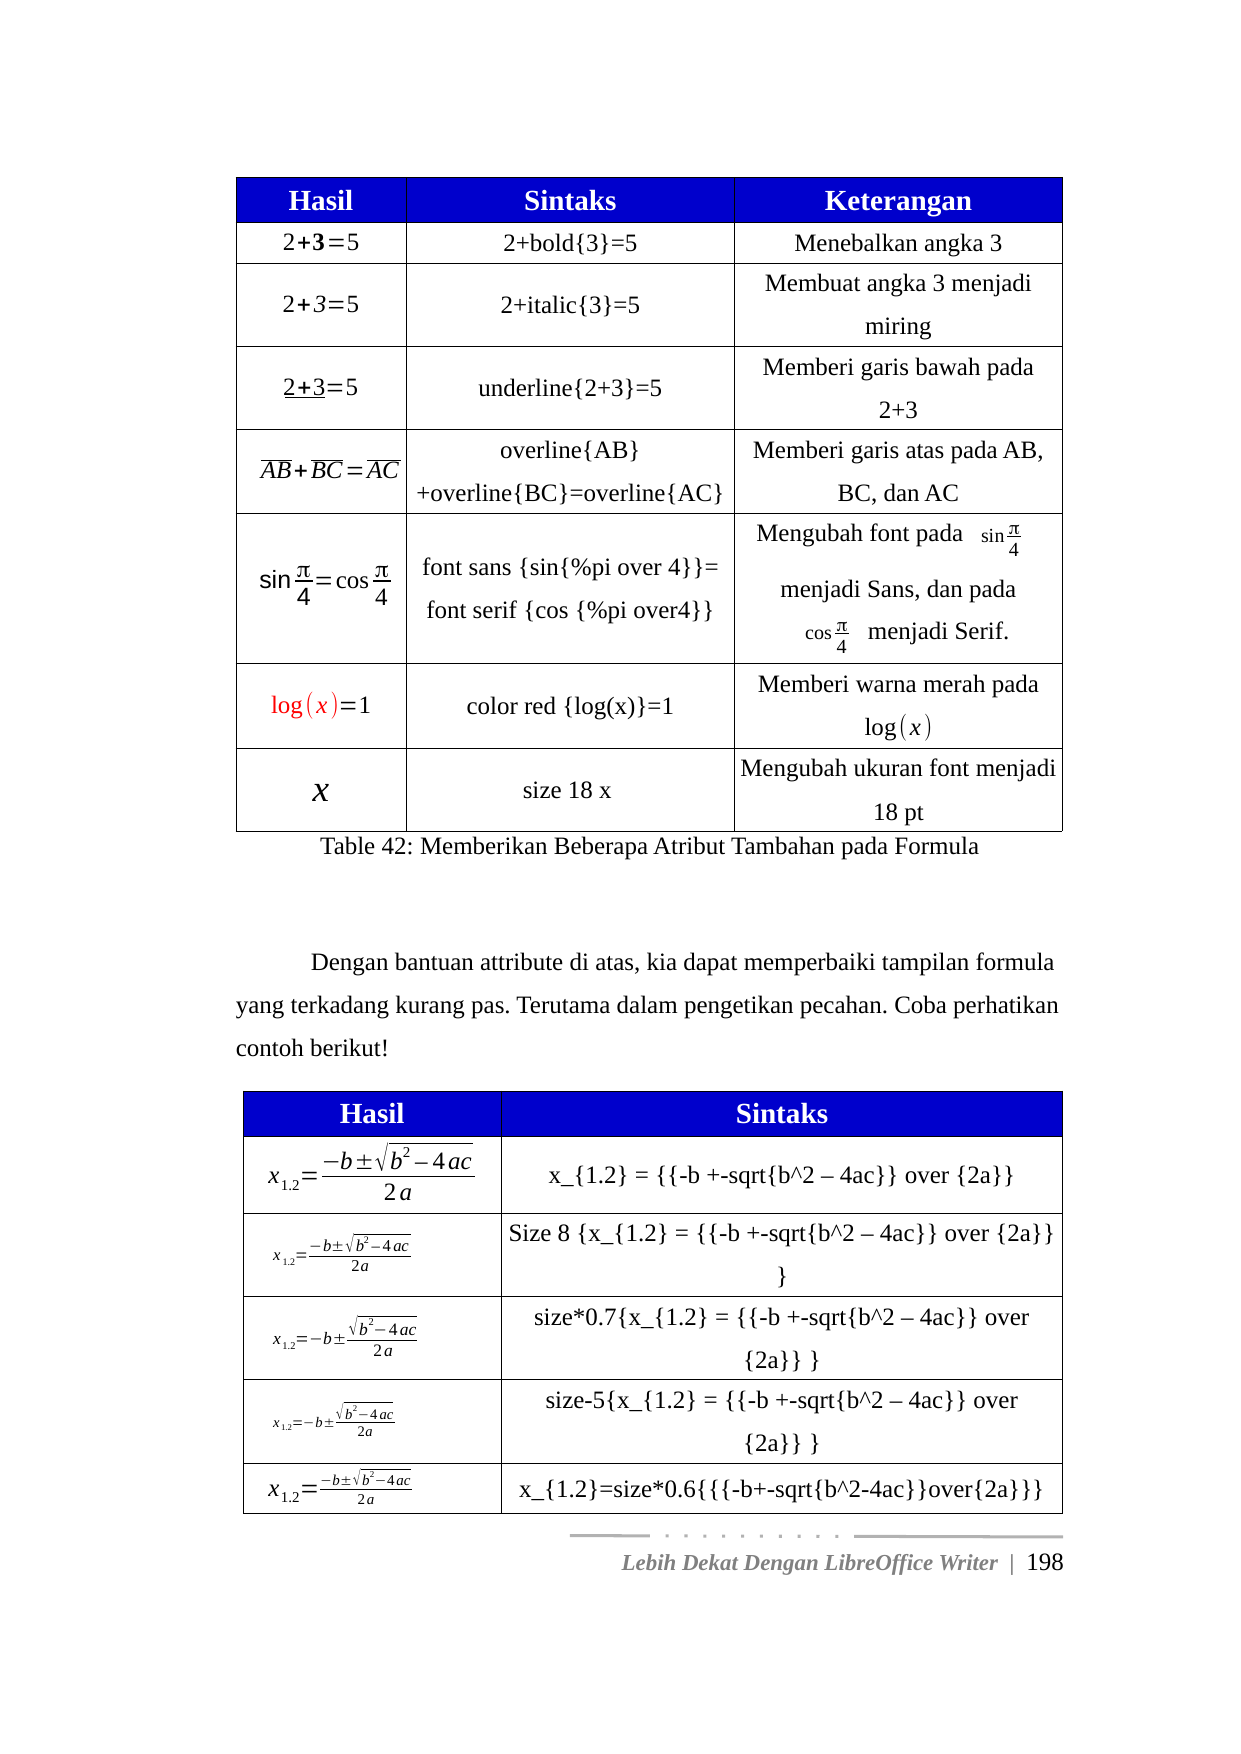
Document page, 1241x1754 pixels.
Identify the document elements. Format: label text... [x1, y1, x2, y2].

table_header Keterangan [735, 178, 1062, 222]
table_cell Membuat angka 3 menjadi miring [735, 264, 1062, 346]
table_cell [237, 664, 406, 748]
text Dengan bantuan attribute di atas, kia dapat memperbaiki tampilan formula yang terkadang kurang pas. Terutama dalam pengetikan pecahan. Coba perhatikan contoh berikut! [236, 947, 1063, 1062]
table_header Sintaks [407, 178, 734, 222]
table_cell size 18 x [407, 749, 734, 831]
table_cell [244, 1464, 501, 1513]
table_cell x_{1.2}=size*0.6{{{-b+-sqrt{b^2-4ac}}over{2a}}} [502, 1464, 1062, 1513]
table_cell Memberi warna merah pada [735, 664, 1062, 748]
table_cell Menebalkan angka 3 [735, 223, 1062, 262]
table_cell x_{1.2} = {{-b +-sqrt{b^2 – 4ac}} over {2a}} [502, 1137, 1062, 1212]
table_cell size*0.7{x_{1.2} = {{-b +-sqrt{b^2 – 4ac}} over {2a}} } [502, 1297, 1062, 1379]
table_cell [244, 1137, 501, 1212]
text Table 42: Memberikan Beberapa Atribut Tambahan pada Formula [236, 831, 1063, 860]
table_header Hasil [244, 1092, 501, 1136]
table_cell Size 8 {x_{1.2} = {{-b +-sqrt{b^2 – 4ac}} over {2a}} } [502, 1214, 1062, 1296]
table_header Sintaks [502, 1092, 1062, 1136]
table_cell font sans {sin{%pi over 4}}= font serif {cos {%pi over4}} [407, 514, 734, 663]
table_cell [237, 264, 406, 346]
table_cell Mengubah font padamenjadi Sans, dan padamenjadi Serif. [735, 514, 1062, 663]
table_cell [237, 749, 406, 831]
table_cell 2+italic{3}=5 [407, 264, 734, 346]
table_cell Memberi garis bawah pada 2+3 [735, 347, 1062, 429]
table_cell underline{2+3}=5 [407, 347, 734, 429]
table_cell [237, 223, 406, 262]
table_cell [237, 514, 406, 663]
table_header Hasil [237, 178, 406, 222]
table_cell [244, 1214, 501, 1296]
table_cell [237, 430, 406, 513]
table_cell Mengubah ukuran font menjadi 18 pt [735, 749, 1062, 831]
table_cell Memberi garis atas pada AB, BC, dan AC [735, 430, 1062, 513]
table_cell [244, 1297, 501, 1379]
table_cell [237, 347, 406, 429]
table_cell size-5{x_{1.2} = {{-b +-sqrt{b^2 – 4ac}} over {2a}} } [502, 1380, 1062, 1463]
table_cell 2+bold{3}=5 [407, 223, 734, 262]
table_cell [244, 1380, 501, 1463]
table_cell overline{AB}+overline{BC}=overline{AC} [407, 430, 734, 513]
table_cell color red {log(x)}=1 [407, 664, 734, 748]
